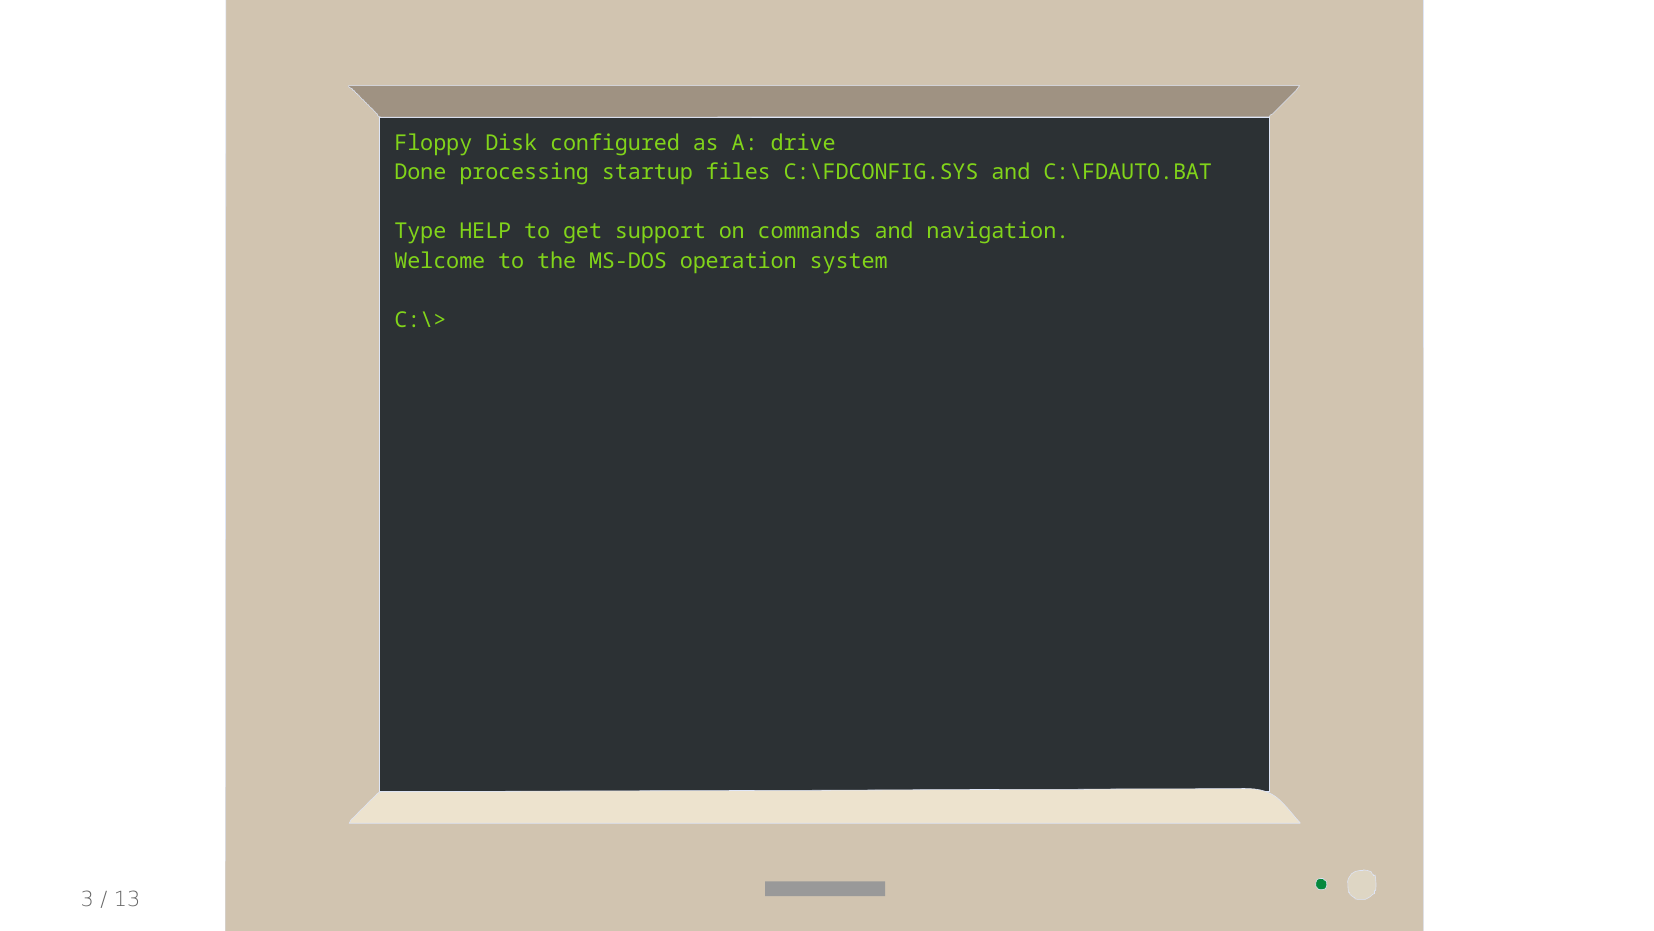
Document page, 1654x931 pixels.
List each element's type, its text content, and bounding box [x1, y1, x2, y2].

picture [225, 0, 1425, 931]
text_box Floppy Disk configured as A: drive Done processing startup files C:\FDCONFIG.SYS and C:\FDAUTO.BAT Type HELP to get support on commands and navigation. Welcome to the MS-DOS operation system C:\> [379, 119, 1269, 788]
